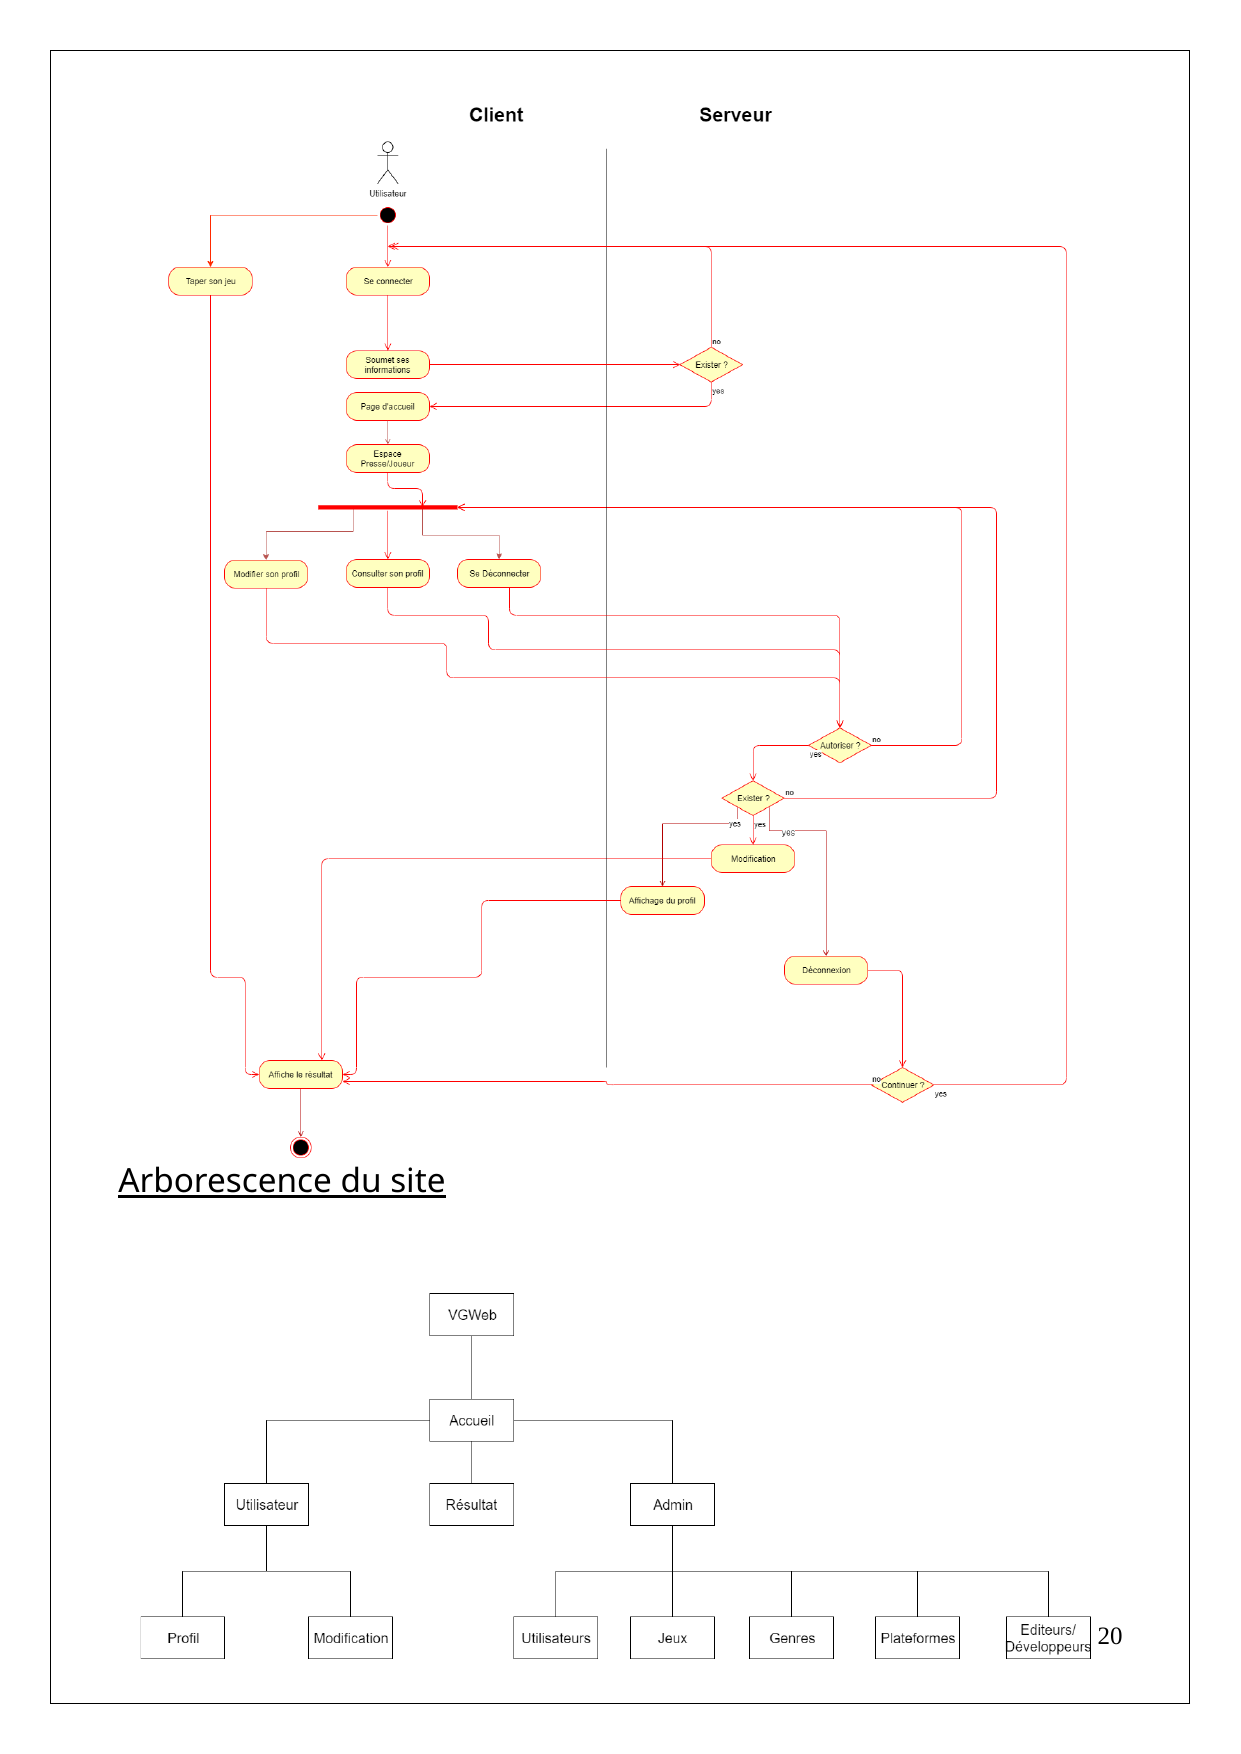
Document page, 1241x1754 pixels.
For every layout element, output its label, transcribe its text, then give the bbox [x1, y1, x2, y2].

text Arborescence du site [118, 291, 1122, 1203]
